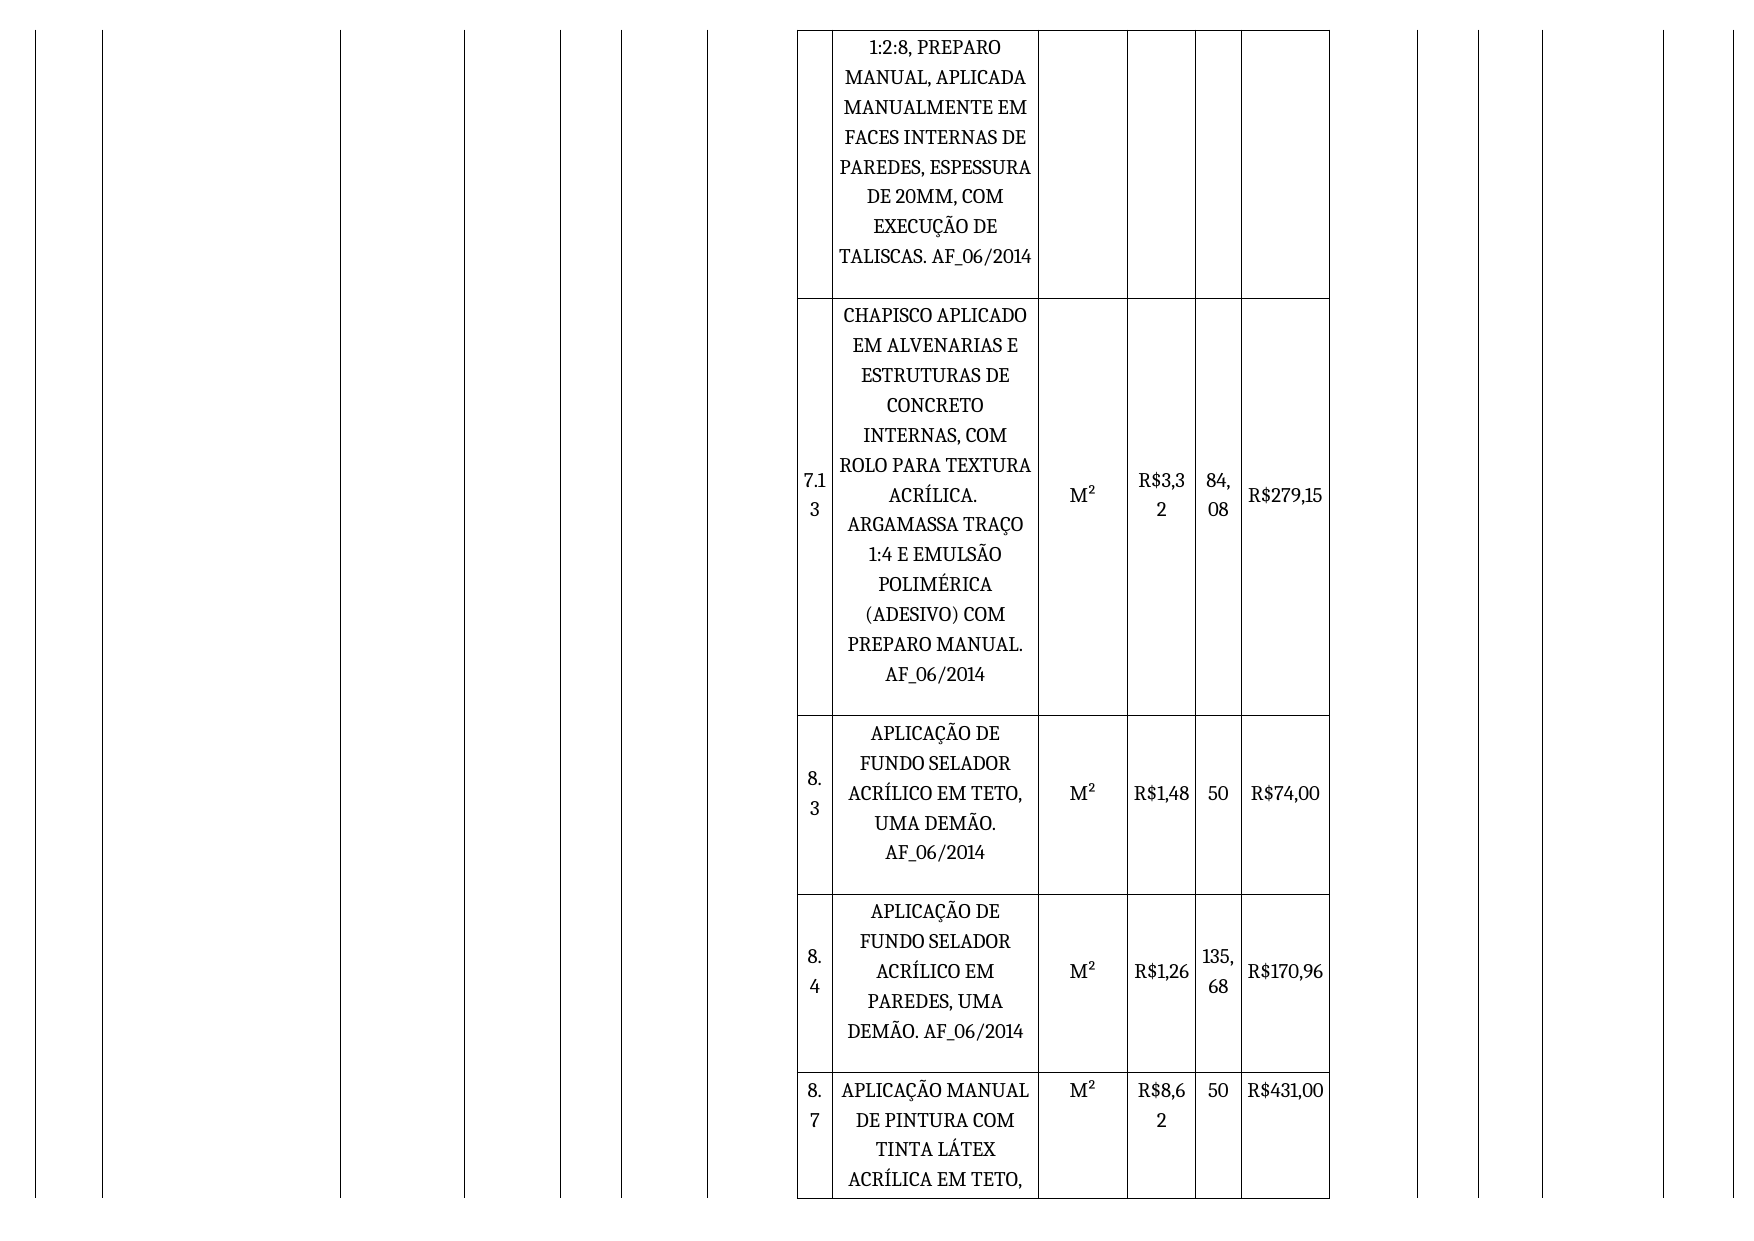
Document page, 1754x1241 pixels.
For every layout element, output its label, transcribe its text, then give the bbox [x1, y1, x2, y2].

table_cell [1543, 298, 1663, 715]
table_cell [103, 715, 340, 894]
table_cell R$3,32 [1128, 299, 1195, 715]
table_cell APLICAÇÃO DE FUNDO SELADOR ACRÍLICO EM TETO, UMA DEMÃO. AF_06/2014 [833, 716, 1038, 894]
table_cell R$431,00 [1242, 1073, 1329, 1198]
table_cell APLICAÇÃO MANUAL DE PINTURA COM TINTA LÁTEX ACRÍLICA EM TETO, [833, 1073, 1038, 1198]
table_cell [103, 298, 340, 715]
table_cell [1330, 298, 1417, 715]
table_cell [465, 715, 560, 894]
table_cell [1543, 30, 1663, 298]
table_cell [465, 30, 560, 298]
table_cell R$170,96 [1242, 895, 1329, 1072]
table_cell [561, 298, 621, 715]
table_cell [1418, 1072, 1478, 1198]
table_cell [1479, 298, 1542, 715]
table_cell [1330, 30, 1417, 298]
table_cell [1543, 715, 1663, 894]
table_cell [1330, 715, 1417, 894]
table_cell [798, 31, 832, 298]
table_cell [622, 715, 707, 894]
table_cell R$1,26 [1128, 895, 1195, 1072]
table_cell [1039, 31, 1127, 298]
table_cell R$1,48 [1128, 716, 1195, 894]
table_cell 8.4 [798, 895, 832, 1072]
table_cell [708, 30, 797, 298]
table_cell [1543, 894, 1663, 1072]
table_cell [1479, 1072, 1542, 1198]
table_cell [561, 715, 621, 894]
table_cell [341, 1072, 464, 1198]
table_cell [1418, 715, 1478, 894]
table_cell [622, 1072, 707, 1198]
table_cell [341, 30, 464, 298]
table_cell [36, 1072, 102, 1198]
table_cell [1543, 1072, 1663, 1198]
table_cell [1664, 894, 1733, 1072]
table_cell [708, 715, 797, 894]
table_cell [341, 715, 464, 894]
table_cell [36, 30, 102, 298]
table_cell [465, 1072, 560, 1198]
table_cell [103, 30, 340, 298]
table_cell M² [1039, 299, 1127, 715]
table_cell 1:2:8, PREPARO MANUAL, APLICADA MANUALMENTE EM FACES INTERNAS DE PAREDES, ESPESSURA DE 20MM, COM EXECUÇÃO DE TALISCAS. AF_06/2014 [833, 31, 1038, 298]
table_cell M² [1039, 1073, 1127, 1198]
table_cell [1664, 1072, 1733, 1198]
table_cell [36, 715, 102, 894]
table_cell [561, 1072, 621, 1198]
table_cell [1128, 31, 1195, 298]
table_cell [1664, 30, 1733, 298]
table_cell APLICAÇÃO DE FUNDO SELADOR ACRÍLICO EM PAREDES, UMA DEMÃO. AF_06/2014 [833, 895, 1038, 1072]
table_cell [561, 894, 621, 1072]
table_cell [1664, 298, 1733, 715]
table_cell [622, 894, 707, 1072]
table_cell [1196, 31, 1241, 298]
table_cell [1330, 1072, 1417, 1198]
table_cell 8.7 [798, 1073, 832, 1198]
table_cell [622, 30, 707, 298]
table_cell [708, 298, 797, 715]
table_cell 7.13 [798, 299, 832, 715]
table_cell [36, 894, 102, 1072]
table_cell [622, 298, 707, 715]
table_cell R$279,15 [1242, 299, 1329, 715]
table_cell [1330, 894, 1417, 1072]
table_cell R$8,62 [1128, 1073, 1195, 1198]
table_cell [465, 894, 560, 1072]
table_cell [1479, 715, 1542, 894]
table_cell [1418, 30, 1478, 298]
table_cell [1418, 894, 1478, 1072]
table_cell [1242, 31, 1329, 298]
table_cell [561, 30, 621, 298]
table_cell 135,68 [1196, 895, 1241, 1072]
table_cell 50 [1196, 1073, 1241, 1198]
table_cell [708, 1072, 797, 1198]
table_cell [1664, 715, 1733, 894]
table_cell M² [1039, 895, 1127, 1072]
table_cell [341, 894, 464, 1072]
table_cell [465, 298, 560, 715]
table_cell CHAPISCO APLICADO EM ALVENARIAS E ESTRUTURAS DE CONCRETO INTERNAS, COM ROLO PARA TEXTURA ACRÍLICA. ARGAMASSA TRAÇO 1:4 E EMULSÃO POLIMÉRICA (ADESIVO) COM PREPARO MANUAL. AF_06/2014 [833, 299, 1038, 715]
table_cell 8.3 [798, 716, 832, 894]
table_cell [708, 894, 797, 1072]
table_cell [103, 894, 340, 1072]
table_cell [1479, 30, 1542, 298]
table_cell [1418, 298, 1478, 715]
table_cell [1479, 894, 1542, 1072]
table_cell [341, 298, 464, 715]
table_cell [36, 298, 102, 715]
table_cell 50 [1196, 716, 1241, 894]
table_cell R$74,00 [1242, 716, 1329, 894]
table_cell 84,08 [1196, 299, 1241, 715]
table_cell M² [1039, 716, 1127, 894]
table_cell [103, 1072, 340, 1198]
